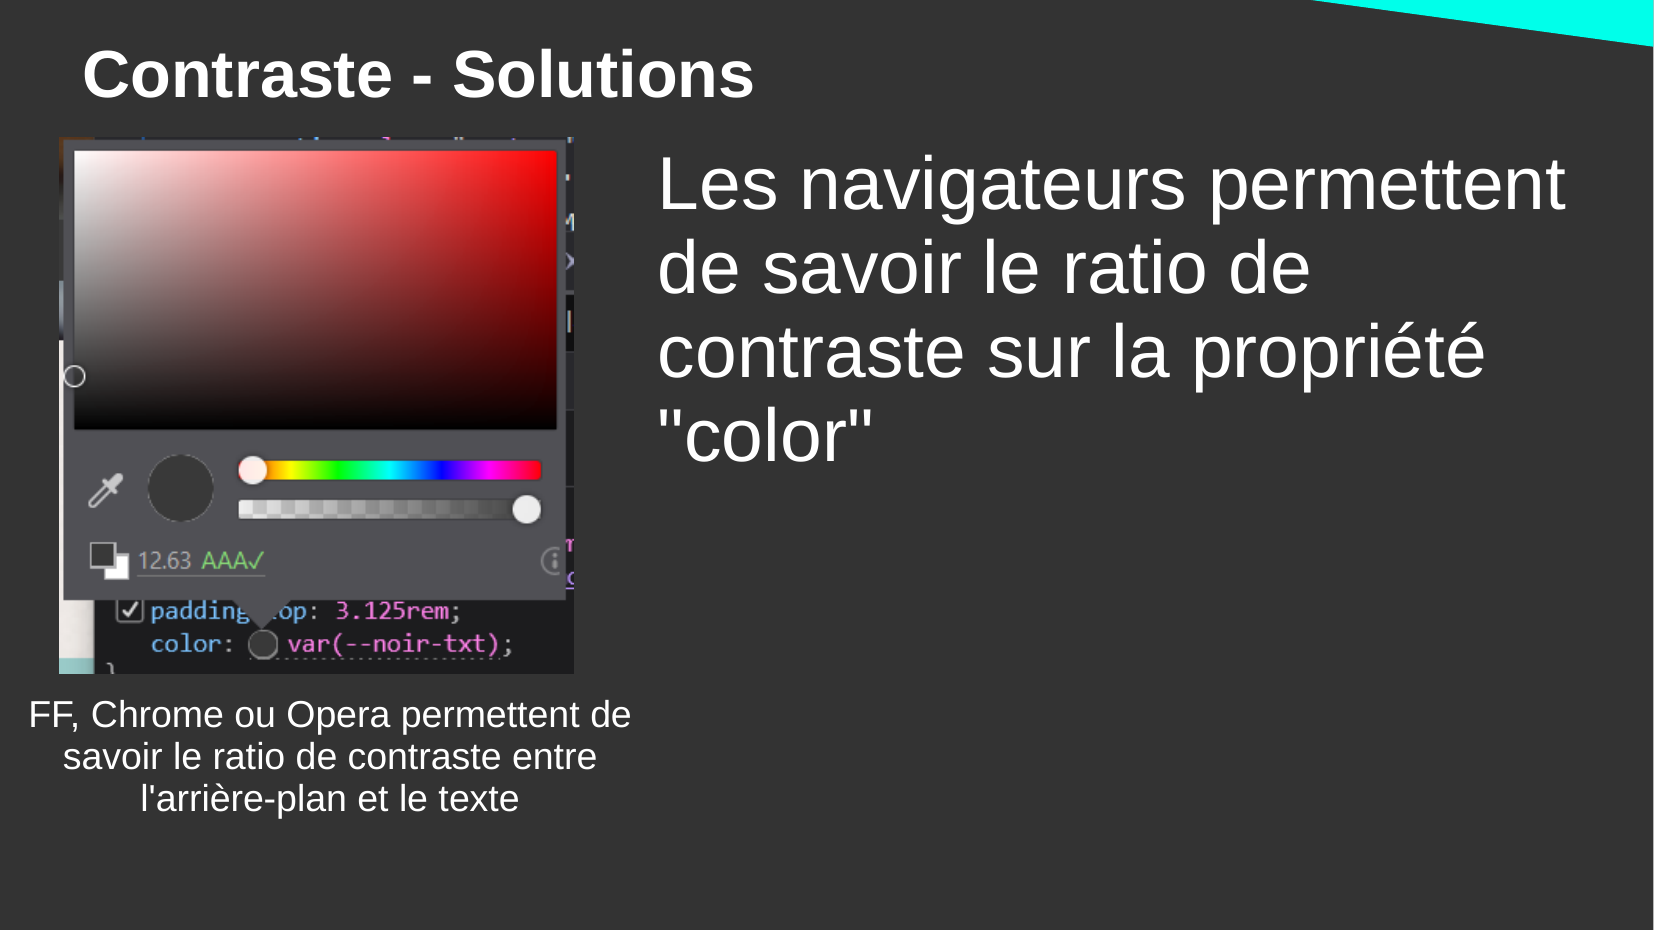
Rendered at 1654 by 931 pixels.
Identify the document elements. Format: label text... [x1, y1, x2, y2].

text_box [1311, 0, 1654, 47]
title Contraste - Solutions [82, 37, 1571, 114]
text_box FF, Chrome ou Opera permettent de savoir le ratio de contraste entre l'arrière-plan et le texte [0, 685, 686, 827]
list Les navigateurs permettent de savoir le ratio de contraste sur la propriété "color" [657, 141, 1595, 485]
picture [59, 137, 574, 674]
